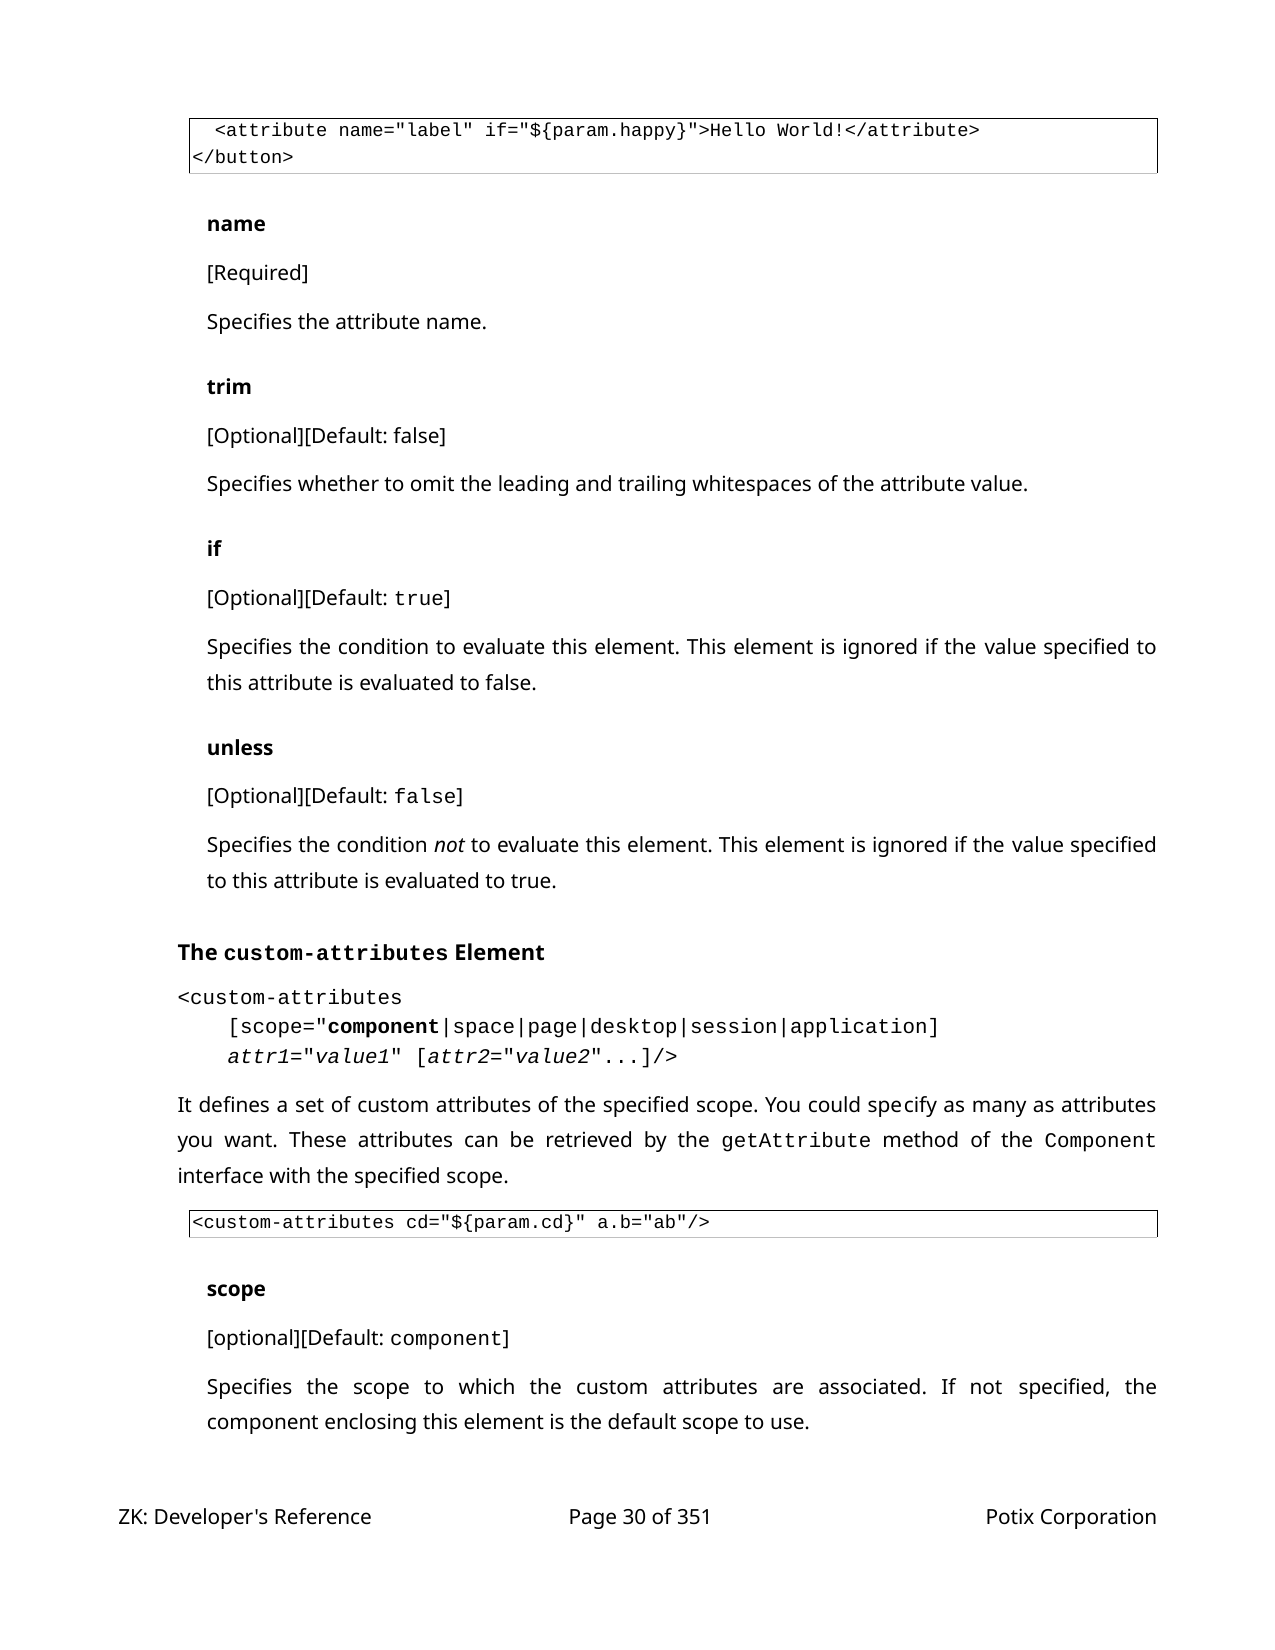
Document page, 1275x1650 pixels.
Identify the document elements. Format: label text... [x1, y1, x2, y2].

text <attribute name="label" if="${param.happy}">Hello World!</attribute> [190, 119, 1157, 142]
text [optional][Default: component] [207, 1323, 1157, 1351]
text Specifies the condition not to evaluate this element. This element is ignored if the value specified to this attribute is evaluated to true. [207, 831, 1157, 894]
subtitle trim [207, 372, 1157, 400]
text </button> [190, 145, 1157, 173]
text Specifies the scope to which the custom attributes are associated. If not specified, the component enclosing this element is the default scope to use. [207, 1372, 1157, 1435]
subtitle scope [207, 1274, 1157, 1302]
text [Optional][Default: false] [207, 781, 1157, 810]
text It defines a set of custom attributes of the specified scope. You could specify as many as attributes you want. These attributes can be retrieved by the getAttribute method of the Component interface with the specified scope. [177, 1090, 1157, 1189]
text Specifies whether to omit the leading and trailing whitespaces of the attribute value. [207, 469, 1157, 498]
text <custom-attributes cd="${param.cd}" a.b="ab"/> [190, 1211, 1157, 1237]
text [Optional][Default: false] [207, 421, 1157, 449]
text Specifies the attribute name. [207, 307, 1157, 335]
text Specifies the condition to evaluate this element. This element is ignored if the value specified to this attribute is evaluated to false. [207, 632, 1157, 696]
text [Optional][Default: true] [207, 583, 1157, 612]
text <custom-attributes [scope="component|space|page|desktop|session|application] attr1="value1" [attr2="value2"...]/> [177, 987, 1157, 1069]
subtitle unless [207, 733, 1157, 761]
subtitle The custom-attributes Element [177, 937, 1157, 967]
subtitle if [207, 534, 1157, 563]
text [Required] [207, 258, 1157, 286]
subtitle name [207, 209, 1157, 237]
